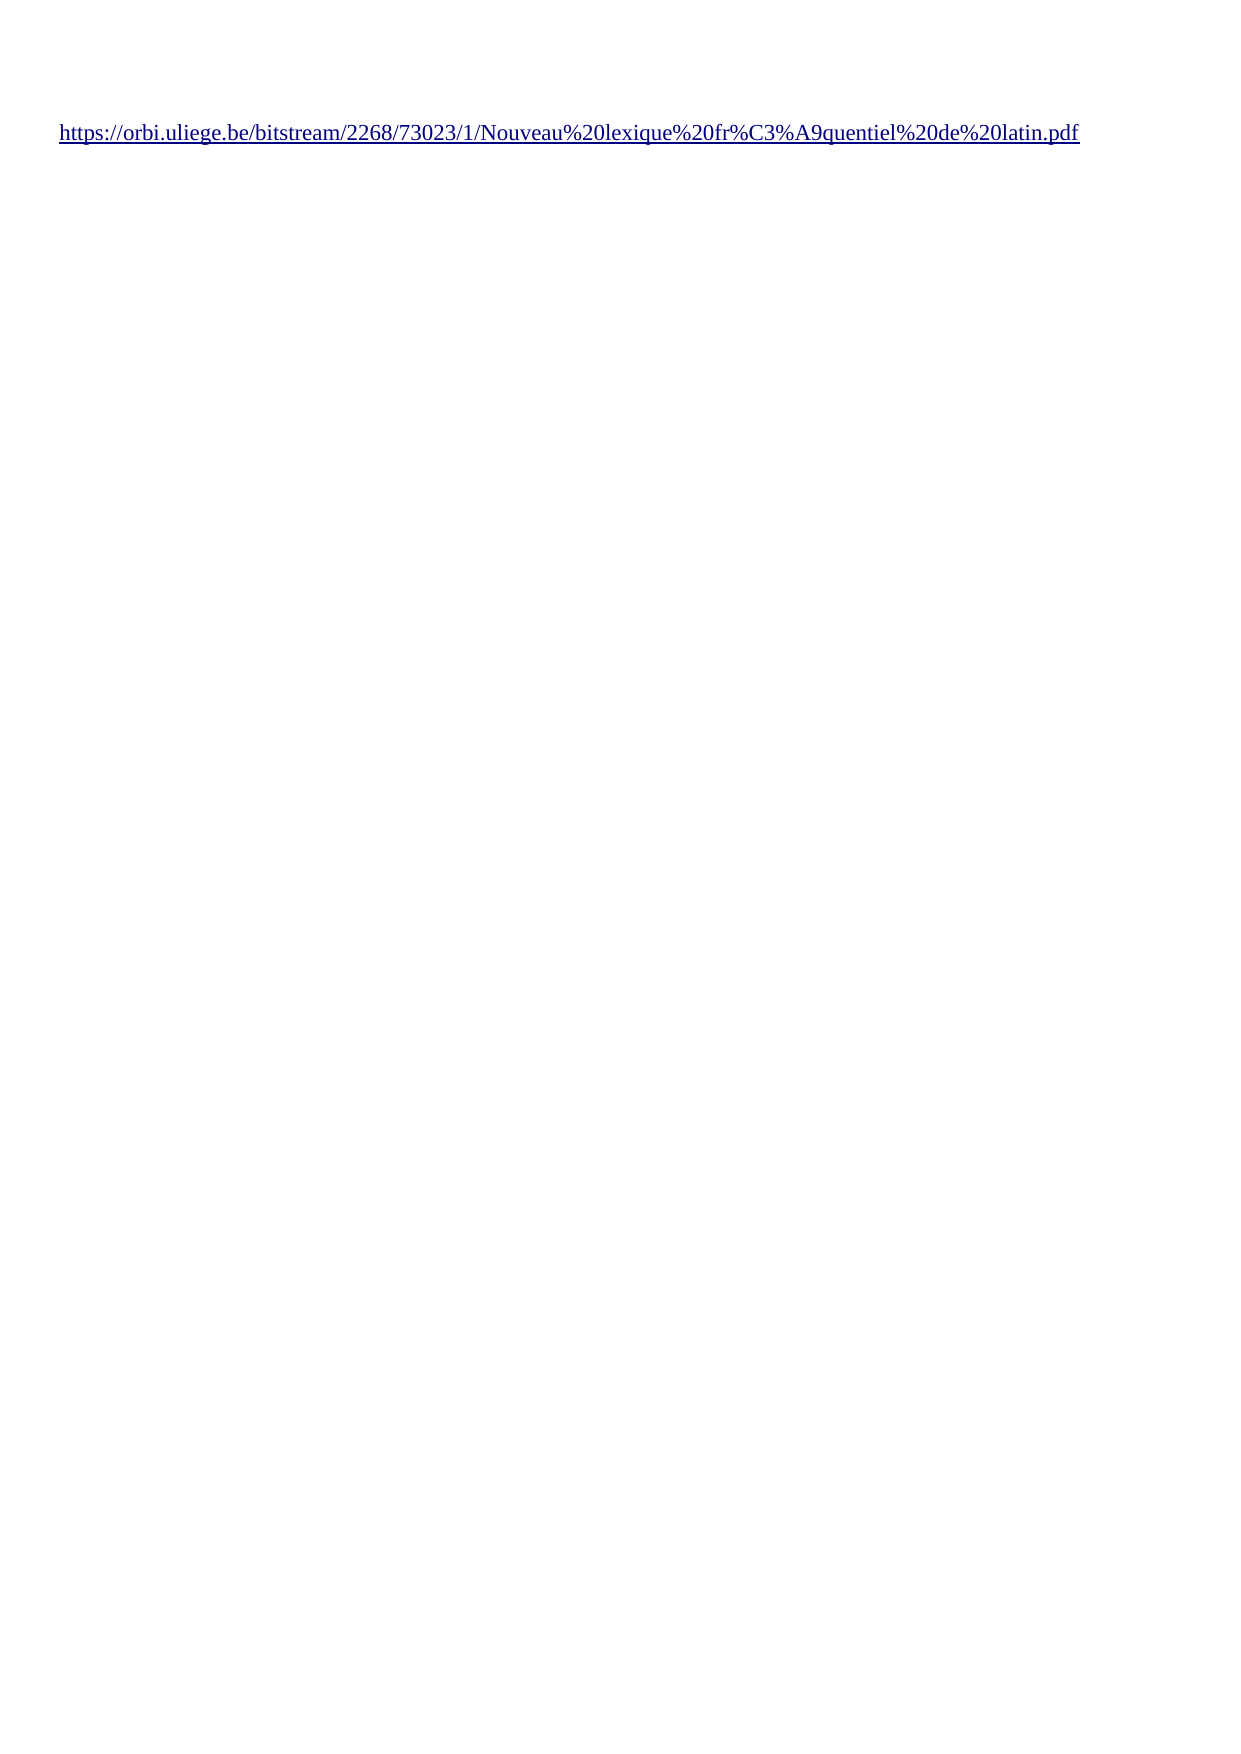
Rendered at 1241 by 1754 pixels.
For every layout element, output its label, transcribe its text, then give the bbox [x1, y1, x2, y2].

text https://orbi.uliege.be/bitstream/2268/73023/1/Nouveau%20lexique%20fr%C3%A9quentiel%20de%20latin.pdf [59, 119, 1181, 146]
